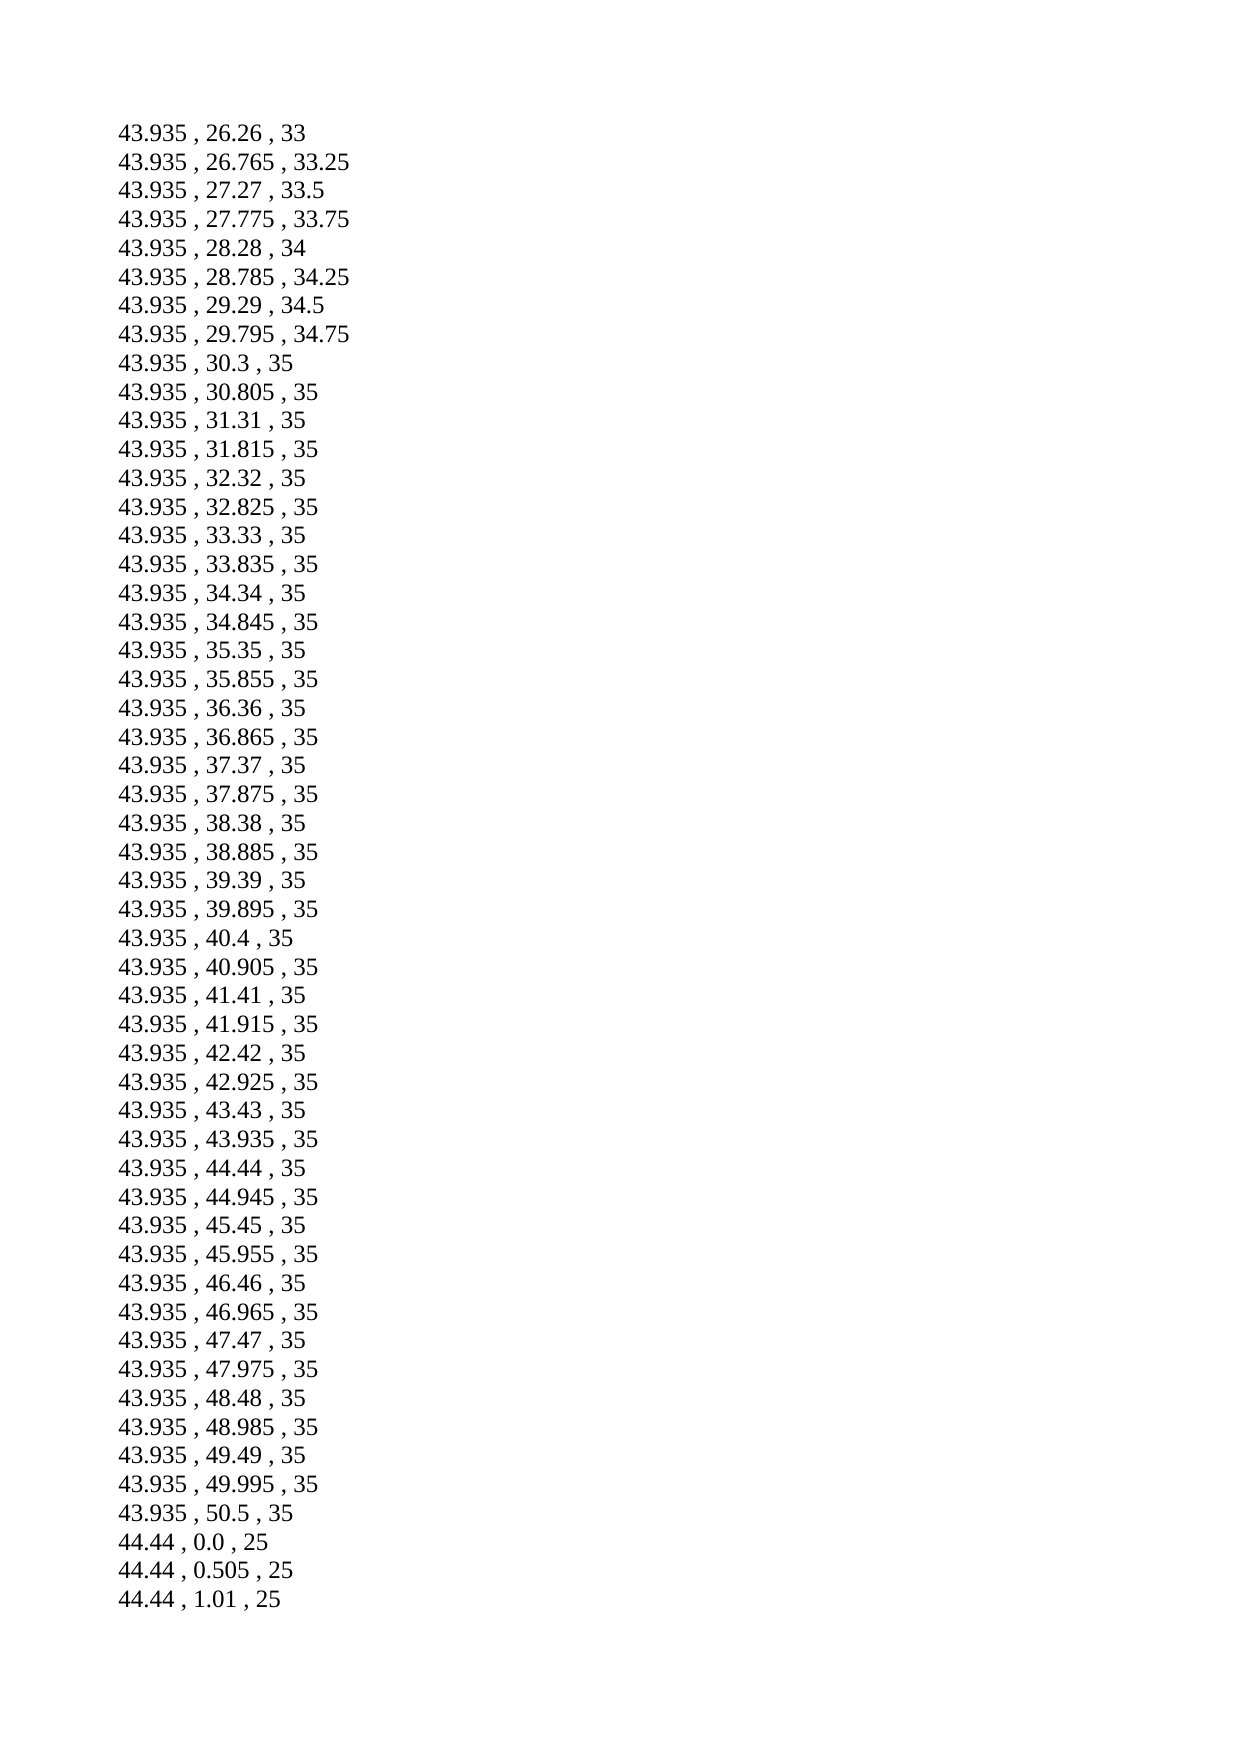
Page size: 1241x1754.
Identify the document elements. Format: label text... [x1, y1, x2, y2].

text 43.935 , 26.26 , 33 [118, 118, 1122, 147]
text 43.935 , 42.925 , 35 [118, 1067, 1122, 1096]
text 43.935 , 38.885 , 35 [118, 837, 1122, 866]
text 43.935 , 26.765 , 33.25 [118, 147, 1122, 176]
text 43.935 , 28.28 , 34 [118, 233, 1122, 262]
text 43.935 , 35.855 , 35 [118, 664, 1122, 693]
text 44.44 , 1.01 , 25 [118, 1584, 1122, 1613]
text 43.935 , 28.785 , 34.25 [118, 262, 1122, 291]
text 43.935 , 49.995 , 35 [118, 1469, 1122, 1498]
text 43.935 , 37.37 , 35 [118, 751, 1122, 779]
text 43.935 , 29.29 , 34.5 [118, 291, 1122, 319]
text 43.935 , 33.835 , 35 [118, 549, 1122, 578]
text 44.44 , 0.0 , 25 [118, 1527, 1122, 1556]
text 43.935 , 45.45 , 35 [118, 1211, 1122, 1239]
text 43.935 , 44.44 , 35 [118, 1153, 1122, 1182]
text 43.935 , 48.985 , 35 [118, 1412, 1122, 1441]
text 43.935 , 35.35 , 35 [118, 636, 1122, 664]
text 43.935 , 41.41 , 35 [118, 981, 1122, 1009]
text 43.935 , 46.965 , 35 [118, 1297, 1122, 1326]
text 43.935 , 39.895 , 35 [118, 894, 1122, 923]
text 43.935 , 44.945 , 35 [118, 1182, 1122, 1211]
text 43.935 , 43.43 , 35 [118, 1096, 1122, 1124]
text 43.935 , 31.31 , 35 [118, 406, 1122, 434]
text 43.935 , 50.5 , 35 [118, 1498, 1122, 1527]
text 43.935 , 31.815 , 35 [118, 434, 1122, 463]
text 43.935 , 40.4 , 35 [118, 923, 1122, 952]
text 43.935 , 37.875 , 35 [118, 779, 1122, 808]
text 43.935 , 41.915 , 35 [118, 1009, 1122, 1038]
text 44.44 , 0.505 , 25 [118, 1556, 1122, 1584]
text 43.935 , 30.805 , 35 [118, 377, 1122, 406]
text 43.935 , 34.34 , 35 [118, 578, 1122, 607]
text 43.935 , 45.955 , 35 [118, 1239, 1122, 1268]
text 43.935 , 46.46 , 35 [118, 1268, 1122, 1297]
text 43.935 , 32.32 , 35 [118, 463, 1122, 492]
text 43.935 , 32.825 , 35 [118, 492, 1122, 521]
text 43.935 , 38.38 , 35 [118, 808, 1122, 837]
text 43.935 , 36.865 , 35 [118, 722, 1122, 751]
text 43.935 , 36.36 , 35 [118, 693, 1122, 722]
text 43.935 , 27.775 , 33.75 [118, 204, 1122, 233]
text 43.935 , 27.27 , 33.5 [118, 176, 1122, 204]
text 43.935 , 33.33 , 35 [118, 521, 1122, 549]
text 43.935 , 40.905 , 35 [118, 952, 1122, 981]
text 43.935 , 34.845 , 35 [118, 607, 1122, 636]
text 43.935 , 30.3 , 35 [118, 348, 1122, 377]
text 43.935 , 43.935 , 35 [118, 1124, 1122, 1153]
text 43.935 , 39.39 , 35 [118, 866, 1122, 894]
text 43.935 , 47.47 , 35 [118, 1326, 1122, 1354]
text 43.935 , 47.975 , 35 [118, 1354, 1122, 1383]
text 43.935 , 29.795 , 34.75 [118, 319, 1122, 348]
text 43.935 , 48.48 , 35 [118, 1383, 1122, 1412]
text 43.935 , 42.42 , 35 [118, 1038, 1122, 1067]
text 43.935 , 49.49 , 35 [118, 1441, 1122, 1469]
